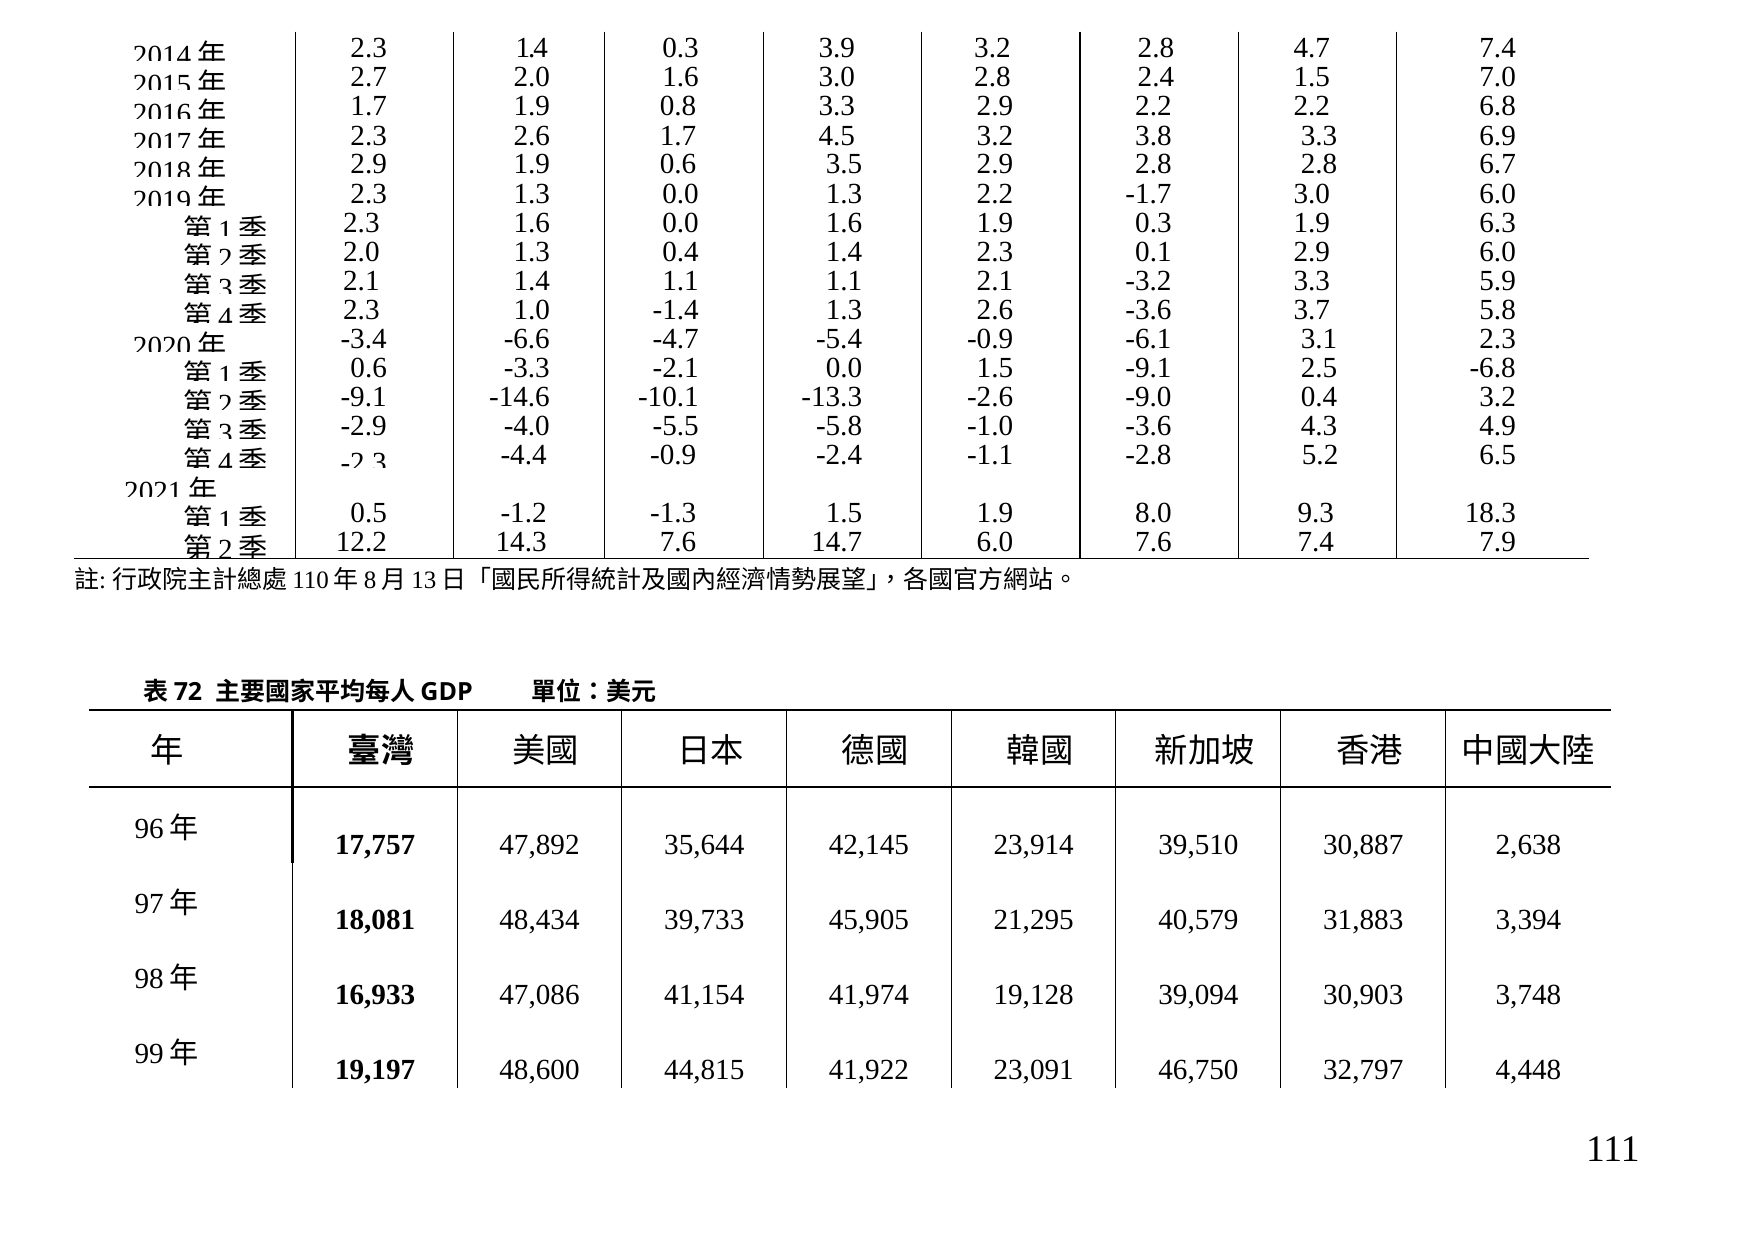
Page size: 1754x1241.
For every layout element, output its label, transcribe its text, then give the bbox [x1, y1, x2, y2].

table_cell 2.3 [296, 177, 453, 206]
table_cell -5.4 [764, 322, 921, 351]
table_cell 19,197 [293, 1013, 457, 1088]
table_cell 1.9 [1239, 206, 1396, 235]
table_cell 2.3 [296, 206, 453, 235]
table_cell 21,295 [952, 863, 1115, 938]
table_cell 39,510 [1116, 788, 1280, 863]
table_cell -2.4 [764, 439, 921, 468]
table_cell -1.4 [605, 293, 763, 322]
table_cell 0.3 [1081, 206, 1238, 235]
table_cell 2.5 [1239, 351, 1396, 380]
table_cell [764, 468, 921, 497]
subtitle 表72 主要國家平均每人GDP 單位：美元 [59, 671, 1639, 709]
table_cell 第1季 [74, 206, 295, 235]
table_cell 第3季 [74, 410, 295, 438]
table_cell 39,094 [1116, 938, 1280, 1013]
table_cell -0.9 [922, 322, 1079, 351]
table_cell 30,903 [1281, 938, 1445, 1013]
table_cell 1.4 [454, 32, 604, 61]
table_cell 2.8 [922, 61, 1079, 90]
table_header 臺灣 [294, 711, 457, 786]
table_cell 1.9 [454, 148, 604, 177]
table_cell [1081, 468, 1238, 497]
table_header 韓國 [952, 711, 1115, 786]
table_cell 48,600 [458, 1013, 621, 1088]
table_cell 2.3 [296, 32, 453, 61]
table_cell 1.5 [922, 351, 1079, 380]
table_header 年 [89, 711, 291, 786]
table_cell -2.8 [1081, 439, 1238, 468]
table_cell -3.6 [1081, 293, 1238, 322]
table_cell 1.7 [605, 119, 763, 148]
table_cell 3.0 [1239, 177, 1396, 206]
table_cell 1.6 [605, 61, 763, 90]
table_cell 2014年 [74, 32, 295, 61]
table_cell 2.2 [1081, 90, 1238, 119]
table_cell -3.6 [1081, 410, 1238, 438]
table_cell [1397, 468, 1589, 497]
table_header 新加坡 [1116, 711, 1280, 786]
table_cell 2.0 [454, 61, 604, 90]
table_cell 2.1 [296, 264, 453, 293]
table_cell 1.3 [454, 235, 604, 264]
table_cell 30,887 [1281, 788, 1445, 863]
table_cell 97年 [89, 863, 292, 938]
table_cell 1.3 [454, 177, 604, 206]
table_cell 23,091 [952, 1013, 1115, 1088]
table_cell 6.7 [1397, 148, 1589, 177]
table_cell 7.6 [605, 526, 763, 558]
table_cell 1.3 [764, 293, 921, 322]
table_header 香港 [1281, 711, 1445, 786]
table_cell 3.7 [1239, 293, 1396, 322]
table_cell -3.3 [454, 351, 604, 380]
table_cell 1.6 [764, 206, 921, 235]
table_cell 48,434 [458, 863, 621, 938]
table_cell 16,933 [293, 938, 457, 1013]
table_cell -4.4 [454, 439, 604, 468]
table_cell 4.7 [1239, 32, 1396, 61]
table_cell 7.4 [1397, 32, 1589, 61]
table_cell 3.3 [764, 90, 921, 119]
table_cell 2.2 [1239, 90, 1396, 119]
table_cell 19,128 [952, 938, 1115, 1013]
table_cell 6.0 [1397, 177, 1589, 206]
table_cell -2.9 [296, 410, 453, 438]
table_cell 3.0 [764, 61, 921, 90]
table_cell 1.3 [764, 177, 921, 206]
table_cell 0.1 [1081, 235, 1238, 264]
table_cell 2.9 [1239, 235, 1396, 264]
table_cell 39,733 [622, 863, 786, 938]
table_cell 2020年 [74, 322, 295, 351]
table_cell 7.9 [1397, 526, 1589, 558]
table_cell 3.3 [1239, 119, 1396, 148]
table_cell 2.2 [922, 177, 1079, 206]
table_cell 3.1 [1239, 322, 1396, 351]
table_cell 98年 [89, 938, 292, 1013]
table_cell 2.3 [296, 293, 453, 322]
table_cell 1.0 [454, 293, 604, 322]
table_cell -1.7 [1081, 177, 1238, 206]
table_cell 6.0 [1397, 235, 1589, 264]
table_cell 46,750 [1116, 1013, 1280, 1088]
table_cell -4.0 [454, 410, 604, 438]
table_cell 40,579 [1116, 863, 1280, 938]
table_cell 0.0 [764, 351, 921, 380]
table_cell 3.2 [1397, 380, 1589, 409]
table_cell 4.5 [764, 119, 921, 148]
table_cell 17,757 [294, 788, 457, 863]
table_cell -5.8 [764, 410, 921, 438]
table_cell 0.3 [605, 32, 763, 61]
table_cell 第4季 [74, 439, 295, 468]
table_cell 0.5 [296, 497, 453, 526]
table_cell -14.6 [454, 380, 604, 409]
table_cell 6.3 [1397, 206, 1589, 235]
table_cell -3.4 [296, 322, 453, 351]
table_cell 3.3 [1239, 264, 1396, 293]
table_cell 4.3 [1239, 410, 1396, 438]
table_cell -6.8 [1397, 351, 1589, 380]
table_cell 7.4 [1239, 526, 1396, 558]
table_cell 第3季 [74, 264, 295, 293]
table_cell 2,638 [1446, 788, 1611, 863]
table_cell 5.8 [1397, 293, 1589, 322]
table_cell [605, 468, 763, 497]
table_cell 5.9 [1397, 264, 1589, 293]
table_cell 第1季 [74, 497, 295, 526]
table_header 德國 [787, 711, 951, 786]
table_cell 2.3 [296, 119, 453, 148]
table_header 美國 [458, 711, 621, 786]
table_cell 2016年 [74, 90, 295, 119]
table_cell 3.9 [764, 32, 921, 61]
table_cell 2.9 [922, 148, 1079, 177]
table_cell 14.3 [454, 526, 604, 558]
table_cell 1.9 [922, 206, 1079, 235]
table_cell 47,086 [458, 938, 621, 1013]
table_cell 6.5 [1397, 439, 1589, 468]
table_cell 2.0 [296, 235, 453, 264]
table_cell 7.6 [1081, 526, 1238, 558]
table_cell 1.9 [454, 90, 604, 119]
table_cell 8.0 [1081, 497, 1238, 526]
table_cell 41,154 [622, 938, 786, 1013]
table_cell 2.1 [922, 264, 1079, 293]
table_cell -1.0 [922, 410, 1079, 438]
table_cell 99年 [89, 1013, 292, 1088]
table_cell 96年 [89, 788, 291, 863]
table_cell 0.6 [296, 351, 453, 380]
table_cell 4.9 [1397, 410, 1589, 438]
table_cell 44,815 [622, 1013, 786, 1088]
table_cell 第2季 [74, 526, 295, 558]
table_cell 2.8 [1081, 148, 1238, 177]
table_cell [922, 468, 1079, 497]
table_cell 1.7 [296, 90, 453, 119]
table_cell 1.4 [454, 264, 604, 293]
table_cell 2017年 [74, 119, 295, 148]
table_cell 2.6 [922, 293, 1079, 322]
table_cell -2.1 [605, 351, 763, 380]
table_cell -10.1 [605, 380, 763, 409]
text 註: 行政院主計總處110年8月13日「國民所得統計及國內經濟情勢展望」，各國官方網站。 [74, 559, 1598, 596]
table_cell 0.4 [1239, 380, 1396, 409]
table_cell 18.3 [1397, 497, 1589, 526]
table_cell 1.5 [1239, 61, 1396, 90]
table_cell 2.3 [922, 235, 1079, 264]
table_cell 2.8 [1239, 148, 1396, 177]
table_cell -2.6 [922, 380, 1079, 409]
table_cell 4,448 [1446, 1013, 1611, 1088]
table_cell 3.2 [922, 119, 1079, 148]
table_cell [454, 468, 604, 497]
table_cell 0.0 [605, 177, 763, 206]
table_cell [296, 468, 453, 497]
table_cell 2015年 [74, 61, 295, 90]
table_cell 12.2 [296, 526, 453, 558]
table_cell 2.6 [454, 119, 604, 148]
table_cell 3,748 [1446, 938, 1611, 1013]
table_cell 2019年 [74, 177, 295, 206]
table_cell 第1季 [74, 351, 295, 380]
table_cell 2.7 [296, 61, 453, 90]
table_cell 47,892 [458, 788, 621, 863]
table_cell 42,145 [787, 788, 951, 863]
table_cell 3,394 [1446, 863, 1611, 938]
table_cell -1.3 [605, 497, 763, 526]
table_cell 3.8 [1081, 119, 1238, 148]
table_cell 2.9 [296, 148, 453, 177]
table_cell 第4季 [74, 293, 295, 322]
table_cell 14.7 [764, 526, 921, 558]
table_cell ＿-2.3 [296, 439, 453, 468]
table_cell 2021年 [74, 468, 295, 497]
table_cell -6.6 [454, 322, 604, 351]
table_cell 41,974 [787, 938, 951, 1013]
table_cell -9.1 [296, 380, 453, 409]
table_cell 18,081 [293, 863, 457, 938]
table_cell -0.9 [605, 439, 763, 468]
table_cell -3.2 [1081, 264, 1238, 293]
table_cell 5.2 [1239, 439, 1396, 468]
table_cell 0.6 [605, 148, 763, 177]
table_cell 3.2 [922, 32, 1079, 61]
table_cell -6.1 [1081, 322, 1238, 351]
table_cell -1.1 [922, 439, 1079, 468]
table_cell -1.2 [454, 497, 604, 526]
table_cell 0.8 [605, 90, 763, 119]
table_cell -13.3 [764, 380, 921, 409]
table_cell 1.5 [764, 497, 921, 526]
table_cell 2.3 [1397, 322, 1589, 351]
table_cell 45,905 [787, 863, 951, 938]
table_header 中國大陸 [1446, 711, 1611, 786]
table_cell 23,914 [952, 788, 1115, 863]
table_cell 1.9 [922, 497, 1079, 526]
table_header 日本 [622, 711, 786, 786]
table_cell 2018年 [74, 148, 295, 177]
table_cell [1239, 468, 1396, 497]
table_cell 2.8 [1081, 32, 1238, 61]
table_cell -4.7 [605, 322, 763, 351]
table_cell 6.0 [922, 526, 1079, 558]
table_cell 6.9 [1397, 119, 1589, 148]
table_cell 0.4 [605, 235, 763, 264]
table_cell 41,922 [787, 1013, 951, 1088]
table_cell 1.4 [764, 235, 921, 264]
table_cell 7.0 [1397, 61, 1589, 90]
table_cell 1.1 [764, 264, 921, 293]
table_cell -9.1 [1081, 351, 1238, 380]
table_cell 31,883 [1281, 863, 1445, 938]
table_cell 2.9 [922, 90, 1079, 119]
table_cell 1.6 [454, 206, 604, 235]
table_cell -9.0 [1081, 380, 1238, 409]
table_cell 35,644 [622, 788, 786, 863]
table_cell 第2季 [74, 380, 295, 409]
table_cell 6.8 [1397, 90, 1589, 119]
table_cell 32,797 [1281, 1013, 1445, 1088]
table_cell -5.5 [605, 410, 763, 438]
table_cell 1.1 [605, 264, 763, 293]
table_cell 9.3 [1239, 497, 1396, 526]
table_cell 0.0 [605, 206, 763, 235]
table_cell 2.4 [1081, 61, 1238, 90]
table_cell 3.5 [764, 148, 921, 177]
table_cell 第2季 [74, 235, 295, 264]
